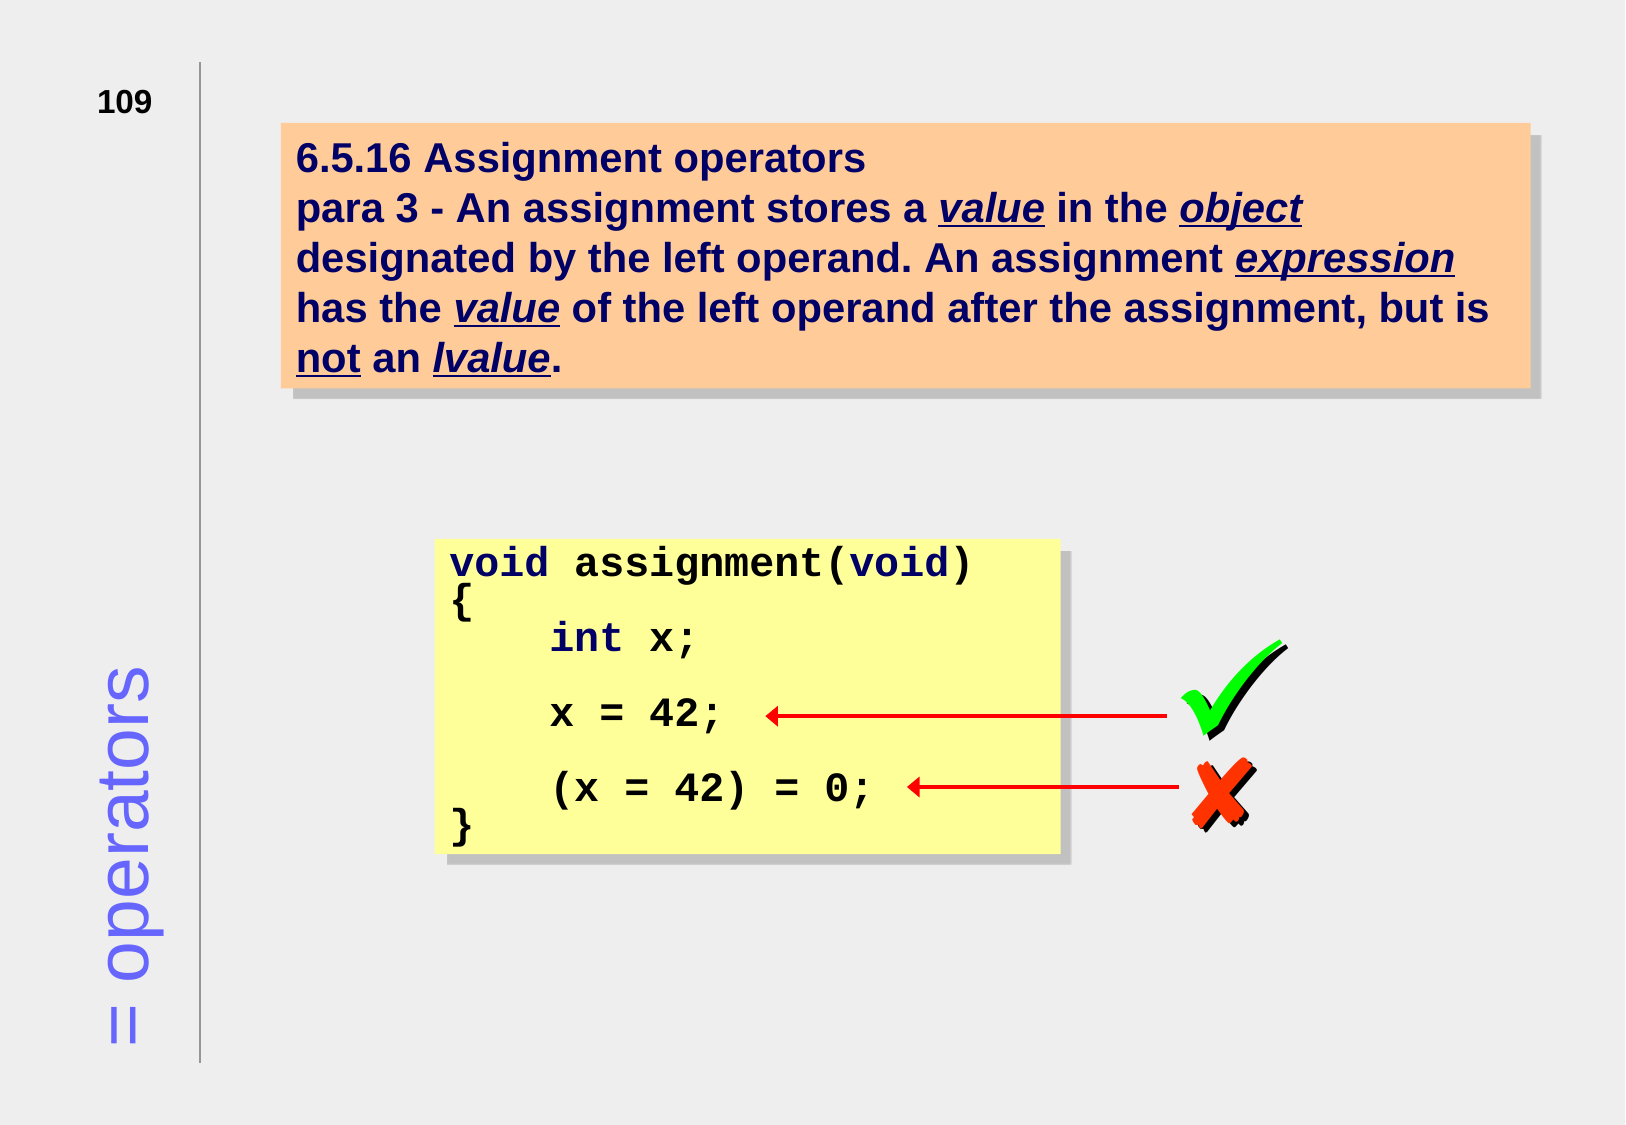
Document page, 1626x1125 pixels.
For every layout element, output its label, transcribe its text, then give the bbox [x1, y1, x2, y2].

text_box  [1165, 704, 1368, 870]
title = operators [50, 187, 188, 1063]
text_box 6.5.16 Assignment operators para 3 - An assignment stores a value in the object designated by the left operand. An assignment expression has the value of the left operand after the assignment, but is not an lvalue. [280, 122, 1531, 389]
text_box void assignment(void) { int x; x = 42; (x = 42) = 0; } [434, 538, 1061, 855]
text_box  [1154, 597, 1345, 714]
text_box  [1154, 789, 1165, 793]
list [212, 62, 1550, 1125]
text_box  [1154, 718, 1165, 785]
